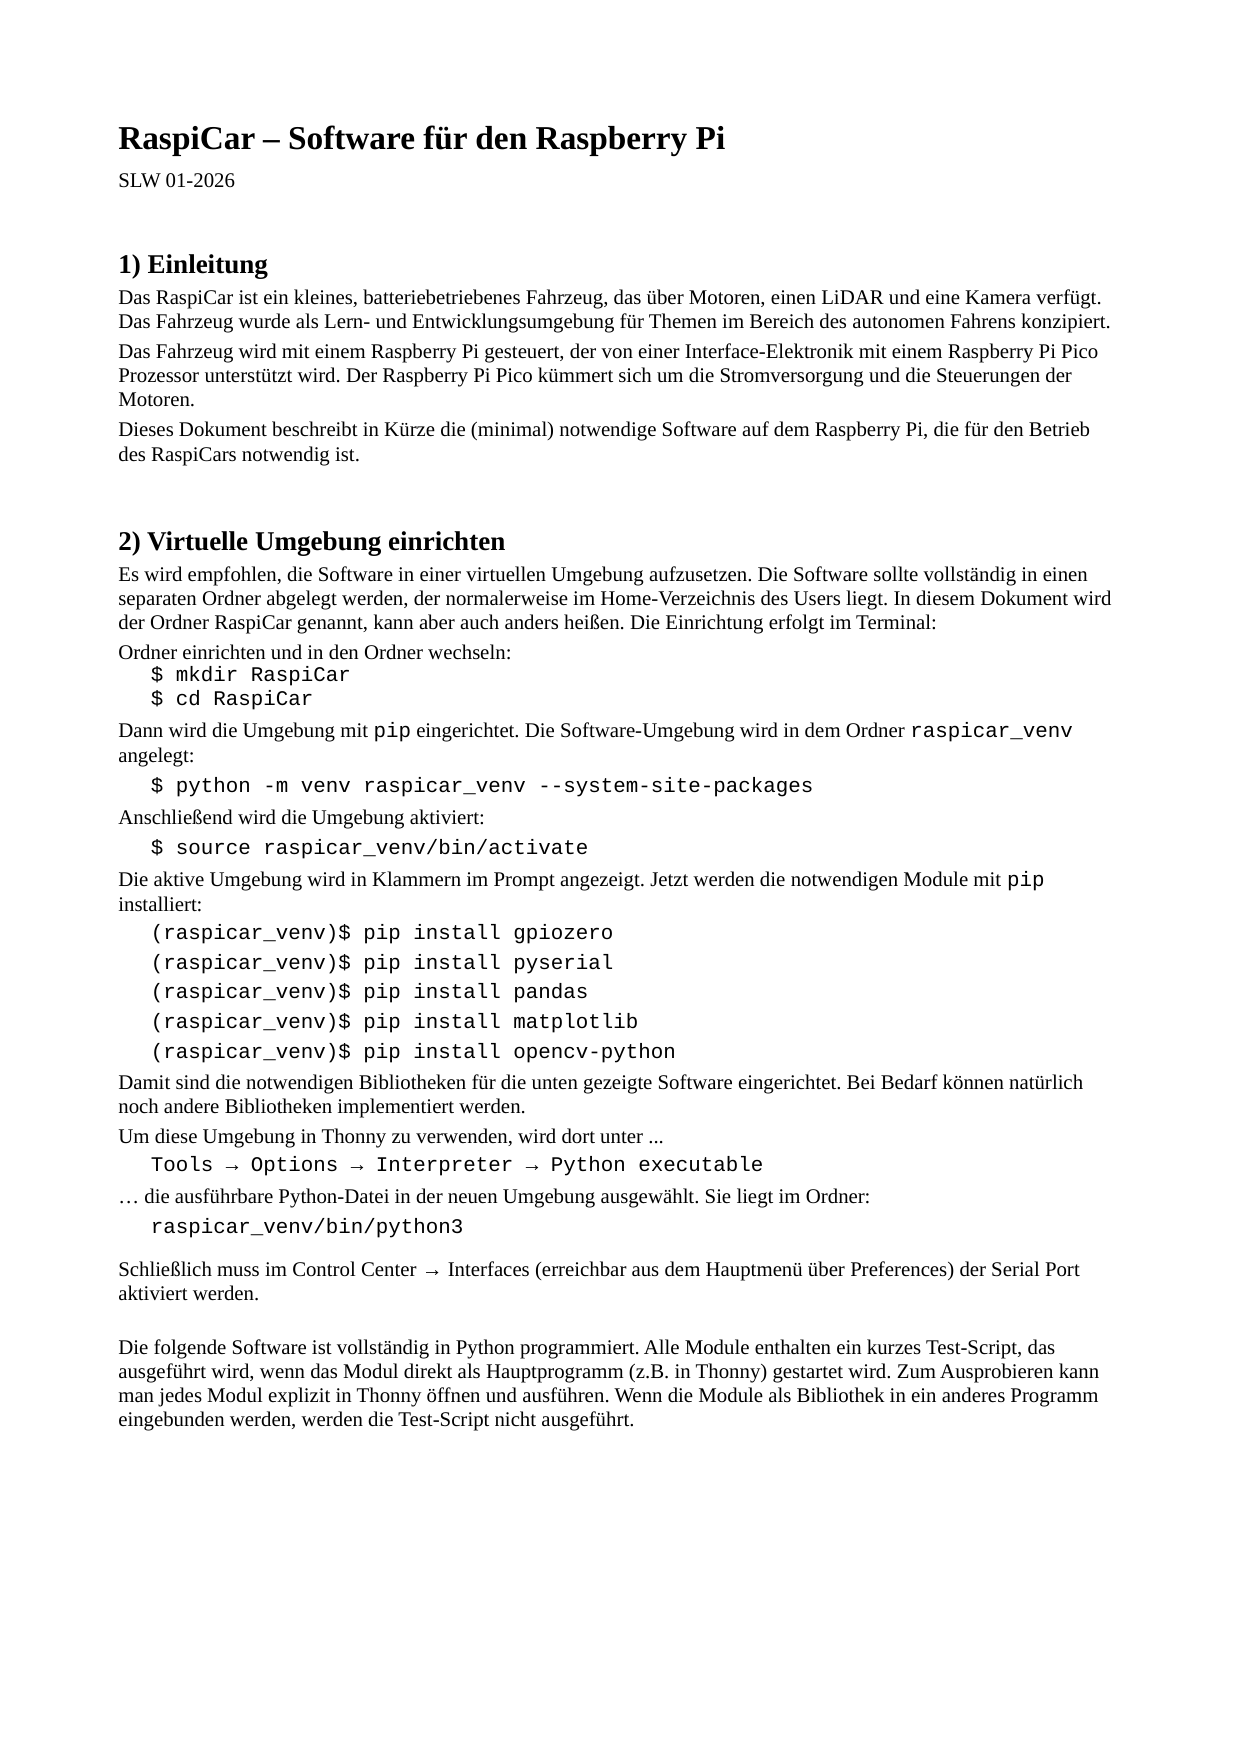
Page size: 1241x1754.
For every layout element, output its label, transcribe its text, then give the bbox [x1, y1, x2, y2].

text Die folgende Software ist vollständig in Python programmiert. Alle Module enthalten ein kurzes Test-Script, das ausgeführt wird, wenn das Modul direkt als Hauptprogramm (z.B. in Thonny) gestartet wird. Zum Ausprobieren kann man jedes Modul explizit in Thonny öffnen und ausführen. Wenn die Module als Bibliothek in ein anderes Programm eingebunden werden, werden die Test-Script nicht ausgeführt. [118, 1335, 1122, 1431]
text Anschließend wird die Umgebung aktiviert: [118, 805, 1122, 829]
text raspicar_venv/bin/python3 [118, 1214, 1122, 1239]
text Dieses Dokument beschreibt in Kürze die (minimal) notwendige Software auf dem Raspberry Pi, die für den Betrieb des RaspiCars notwendig ist. [118, 417, 1122, 466]
text (raspicar_venv)$ pip install gpiozero [118, 922, 1122, 946]
text 2) Virtuelle Umgebung einrichten [118, 525, 1122, 556]
text $ python -m venv raspicar_venv --system-site-packages [118, 773, 1122, 799]
text RaspiCar – Software für den Raspberry Pi [118, 118, 1122, 156]
text $ source raspicar_venv/bin/activate [118, 835, 1122, 861]
text Tools → Options → Interpreter → Python executable [118, 1154, 1122, 1178]
text Damit sind die notwendigen Bibliotheken für die unten gezeigte Software eingerichtet. Bei Bedarf können natürlich noch andere Bibliotheken implementiert werden. [118, 1070, 1122, 1118]
text Dann wird die Umgebung mit pip eingerichtet. Die Software-Umgebung wird in dem Ordner raspicar_venv angelegt: [118, 717, 1122, 767]
text $ mkdir RaspiCar [118, 664, 1122, 688]
text 1) Einleitung [118, 248, 1122, 279]
text (raspicar_venv)$ pip install matplotlib [118, 1011, 1122, 1035]
text Um diese Umgebung in Thonny zu verwenden, wird dort unter ... [118, 1124, 1122, 1148]
text Das RaspiCar ist ein kleines, batteriebetriebenes Fahrzeug, das über Motoren, einen LiDAR und eine Kamera verfügt. Das Fahrzeug wurde als Lern- und Entwicklungsumgebung für Themen im Bereich des autonomen Fahrens konzipiert. [118, 285, 1122, 333]
text SLW 01-2026 [118, 168, 1122, 192]
text Es wird empfohlen, die Software in einer virtuellen Umgebung aufzusetzen. Die Software sollte vollständig in einen separaten Ordner abgelegt werden, der normalerweise im Home-Verzeichnis des Users liegt. In diesem Dokument wird der Ordner RaspiCar genannt, kann aber auch anders heißen. Die Einrichtung erfolgt im Terminal: [118, 562, 1122, 634]
text Die aktive Umgebung wird in Klammern im Prompt angezeigt. Jetzt werden die notwendigen Module mit pip installiert: [118, 867, 1122, 916]
text Das Fahrzeug wird mit einem Raspberry Pi gesteuert, der von einer Interface-Elektronik mit einem Raspberry Pi Pico Prozessor unterstützt wird. Der Raspberry Pi Pico kümmert sich um die Stromversorgung und die Steuerungen der Motoren. [118, 339, 1122, 411]
text (raspicar_venv)$ pip install opencv-python [118, 1041, 1122, 1064]
text (raspicar_venv)$ pip install pandas [118, 981, 1122, 1005]
text (raspicar_venv)$ pip install pyserial [118, 952, 1122, 976]
text Schließlich muss im Control Center → Interfaces (erreichbar aus dem Hauptmenü über Preferences) der Serial Port aktiviert werden. [118, 1257, 1122, 1305]
text Ordner einrichten und in den Ordner wechseln: [118, 640, 1122, 664]
text $ cd RaspiCar [118, 688, 1122, 712]
text … die ausführbare Python-Datei in der neuen Umgebung ausgewählt. Sie liegt im Ordner: [118, 1184, 1122, 1208]
